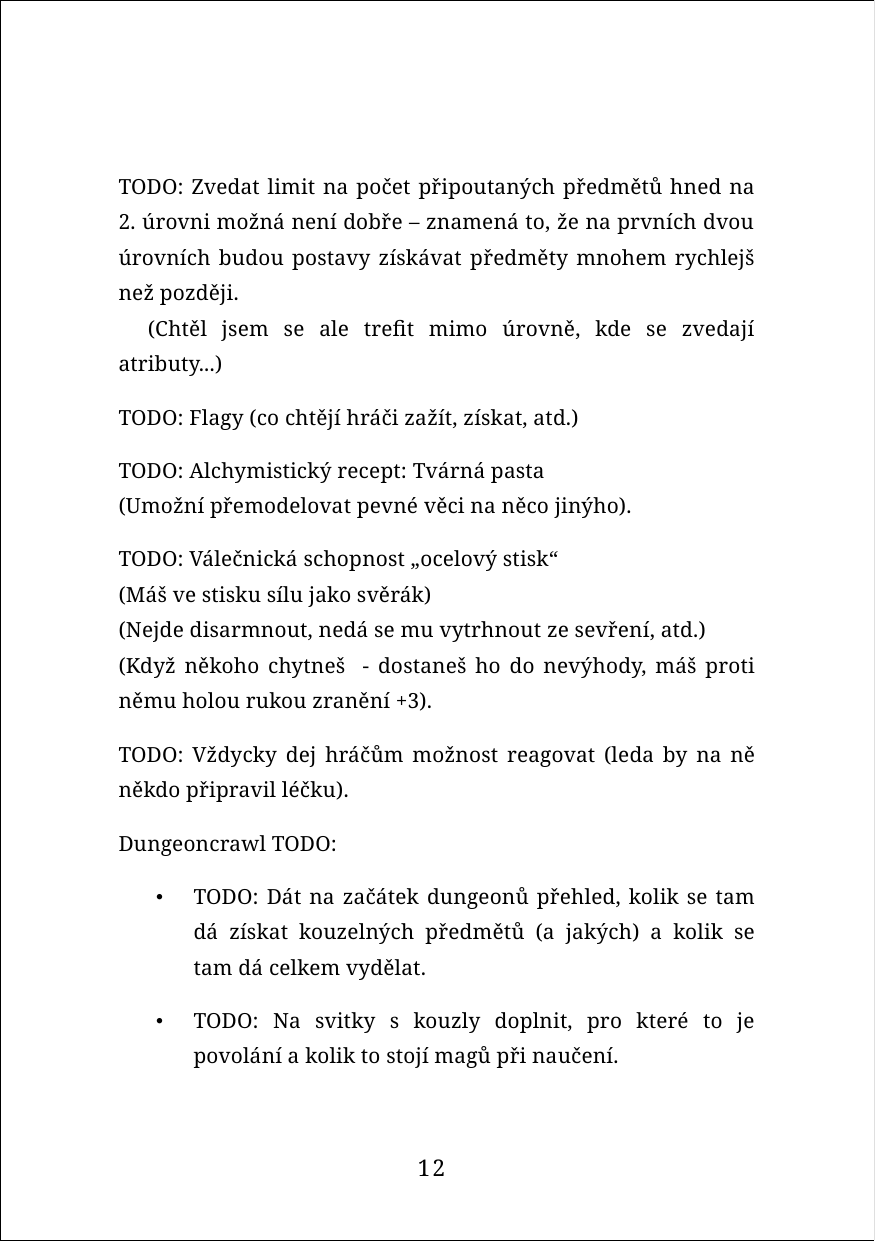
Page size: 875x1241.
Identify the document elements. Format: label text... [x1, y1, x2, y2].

text TODO: Flagy (co chtějí hráči zažít, získat, atd.) [118, 403, 756, 431]
text TODO: Vždycky dej hráčům možnost reagovat (leda by na ně někdo připravil léčku). [118, 740, 756, 804]
text TODO: Válečnická schopnost „ocelový stisk“ (Máš ve stisku sílu jako svěrák) (Nejde disarmnout, nedá se mu vytrhnout ze sevření, atd.) (Když někoho chytneš - dostaneš ho do nevýhody, máš proti němu holou rukou zranění +3). [118, 544, 756, 715]
text TODO: Zvedat limit na počet připoutaných předmětů hned na 2. úrovni možná není dobře – znamená to, že na prvních dvou úrovních budou postavy získávat předměty mnohem rychlejš než později. (Chtěl jsem se ale trefit mimo úrovně, kde se zvedají atributy...) [118, 172, 756, 378]
list TODO: Na svitky s kouzly doplnit, pro které to je povolání a kolik to stojí magů při naučení. [156, 1006, 756, 1070]
text Dungeoncrawl TODO: [118, 829, 756, 857]
list TODO: Dát na začátek dungeonů přehled, kolik se tam dá získat kouzelných předmětů (a jakých) a kolik se tam dá celkem vydělat. [156, 882, 756, 981]
text TODO: Alchymistický recept: Tvárná pasta (Umožní přemodelovat pevné věci na něco jinýho). [118, 456, 756, 520]
